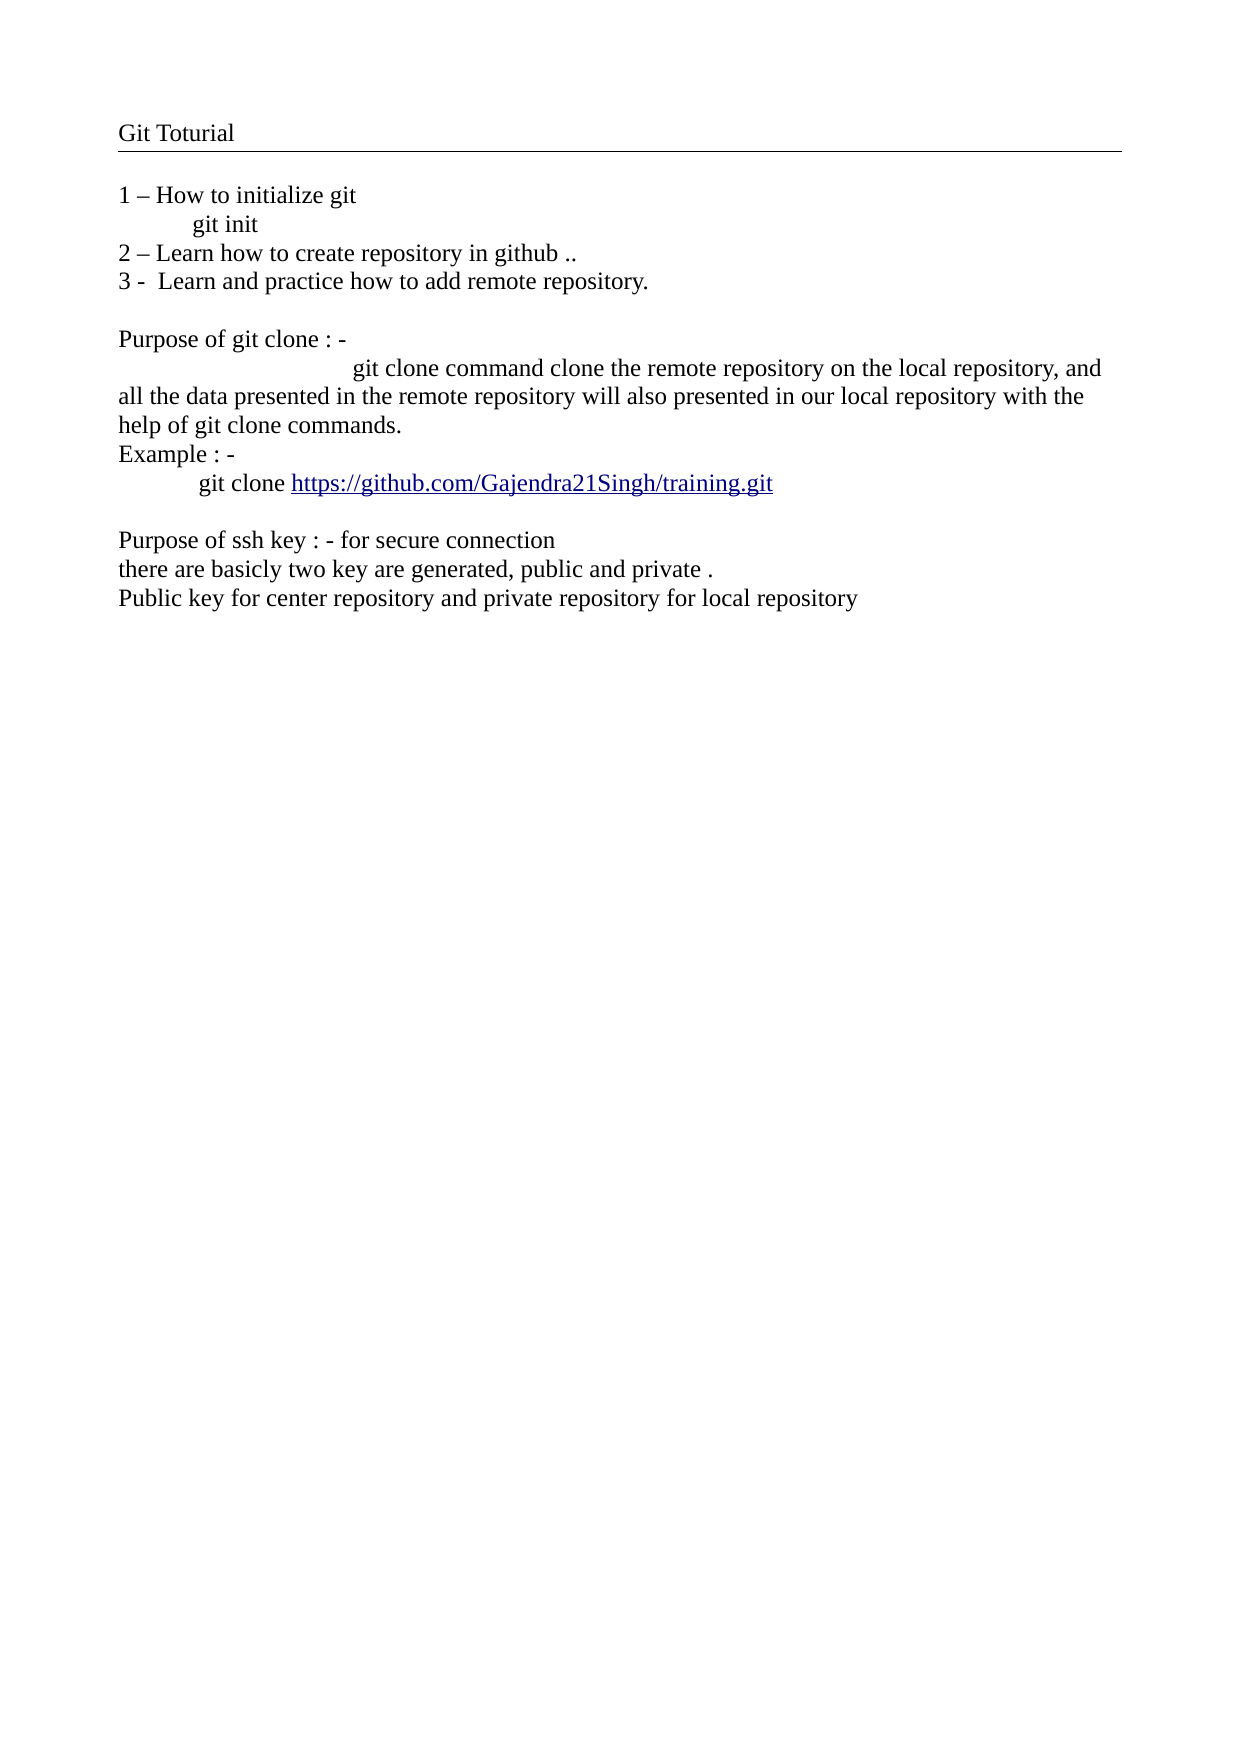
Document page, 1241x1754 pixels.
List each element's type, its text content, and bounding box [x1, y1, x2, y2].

text Example : - [118, 439, 1122, 468]
text there are basicly two key are generated, public and private . [118, 554, 1122, 583]
text Public key for center repository and private repository for local repository [118, 583, 1122, 611]
text git clone command clone the remote repository on the local repository, and all the data presented in the remote repository will also presented in our local repository with the help of git clone commands. [118, 353, 1122, 439]
text 1 – How to initialize git [118, 180, 1122, 209]
text Purpose of ssh key : - for secure connection [118, 525, 1122, 554]
text 3 - Learn and practice how to add remote repository. [118, 266, 1122, 295]
text Purpose of git clone : - [118, 324, 1122, 353]
text Git Toturial [118, 118, 1122, 151]
text 2 – Learn how to create repository in github .. [118, 238, 1122, 266]
text git clone https://github.com/Gajendra21Singh/training.git [118, 468, 1122, 496]
text git init [118, 209, 1122, 238]
